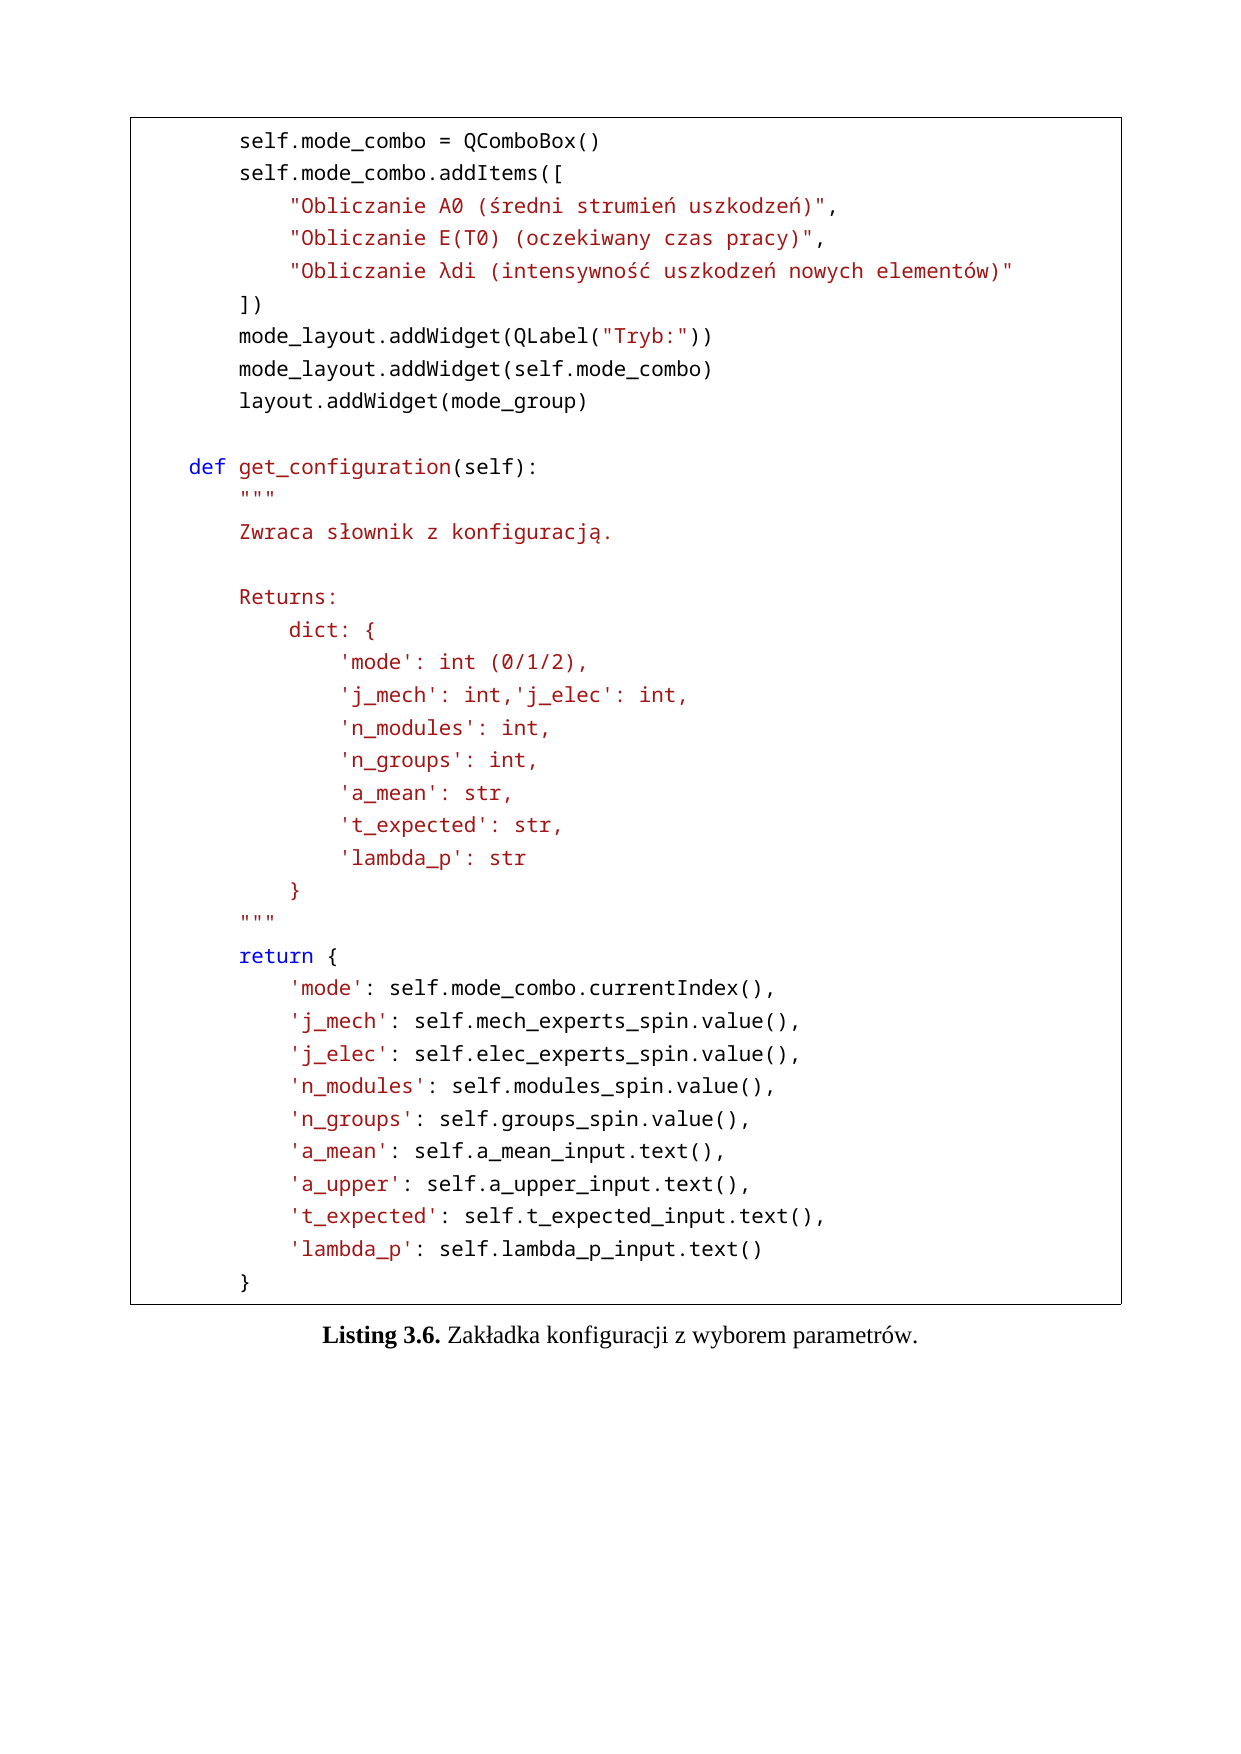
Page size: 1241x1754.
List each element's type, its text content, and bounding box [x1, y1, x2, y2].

text mode_layout.addWidget(QLabel("Tryb:")) [139, 321, 1112, 350]
text def get_configuration(self): [139, 452, 1112, 480]
text "Obliczanie λdi (intensywność uszkodzeń nowych elementów)" [139, 256, 1112, 284]
text 'lambda_p': str [139, 843, 1112, 871]
text Returns: [139, 582, 1112, 611]
text mode_layout.addWidget(self.mode_combo) [139, 354, 1112, 382]
text 'j_mech': self.mech_experts_spin.value(), [139, 1006, 1112, 1034]
text 'a_mean': str, [139, 778, 1112, 806]
text dict: { [139, 615, 1112, 643]
text 'a_upper': self.a_upper_input.text(), [139, 1169, 1112, 1197]
text ]) [139, 289, 1112, 317]
text 'j_mech': int,'j_elec': int, [139, 680, 1112, 708]
text 'j_elec': self.elec_experts_spin.value(), [139, 1039, 1112, 1067]
text self.mode_combo = QComboBox() [139, 126, 1112, 154]
text } [139, 876, 1112, 904]
text 'mode': int (0/1/2), [139, 647, 1112, 676]
text Zwraca słownik z konfiguracją. [139, 517, 1112, 545]
text 'n_modules': self.modules_spin.value(), [139, 1071, 1112, 1100]
text 'a_mean': self.a_mean_input.text(), [139, 1136, 1112, 1165]
text 'lambda_p': self.lambda_p_input.text() [139, 1234, 1112, 1263]
text 'mode': self.mode_combo.currentIndex(), [139, 973, 1112, 1002]
text } [139, 1267, 1112, 1295]
text layout.addWidget(mode_group) [139, 387, 1112, 415]
text 'n_groups': self.groups_spin.value(), [139, 1104, 1112, 1132]
text 'n_groups': int, [139, 745, 1112, 774]
text self.mode_combo.addItems([ [139, 158, 1112, 187]
text """ [139, 484, 1112, 513]
text "Obliczanie E(T0) (oczekiwany czas pracy)", [139, 223, 1112, 252]
text "Obliczanie A0 (średni strumień uszkodzeń)", [139, 191, 1112, 219]
text Listing 3.6. Zakładka konfiguracji z wyborem parametrów. [118, 118, 1122, 1349]
text """ [139, 908, 1112, 937]
text return { [139, 941, 1112, 969]
text 'n_modules': int, [139, 713, 1112, 741]
text 't_expected': self.t_expected_input.text(), [139, 1202, 1112, 1230]
text 't_expected': str, [139, 810, 1112, 839]
